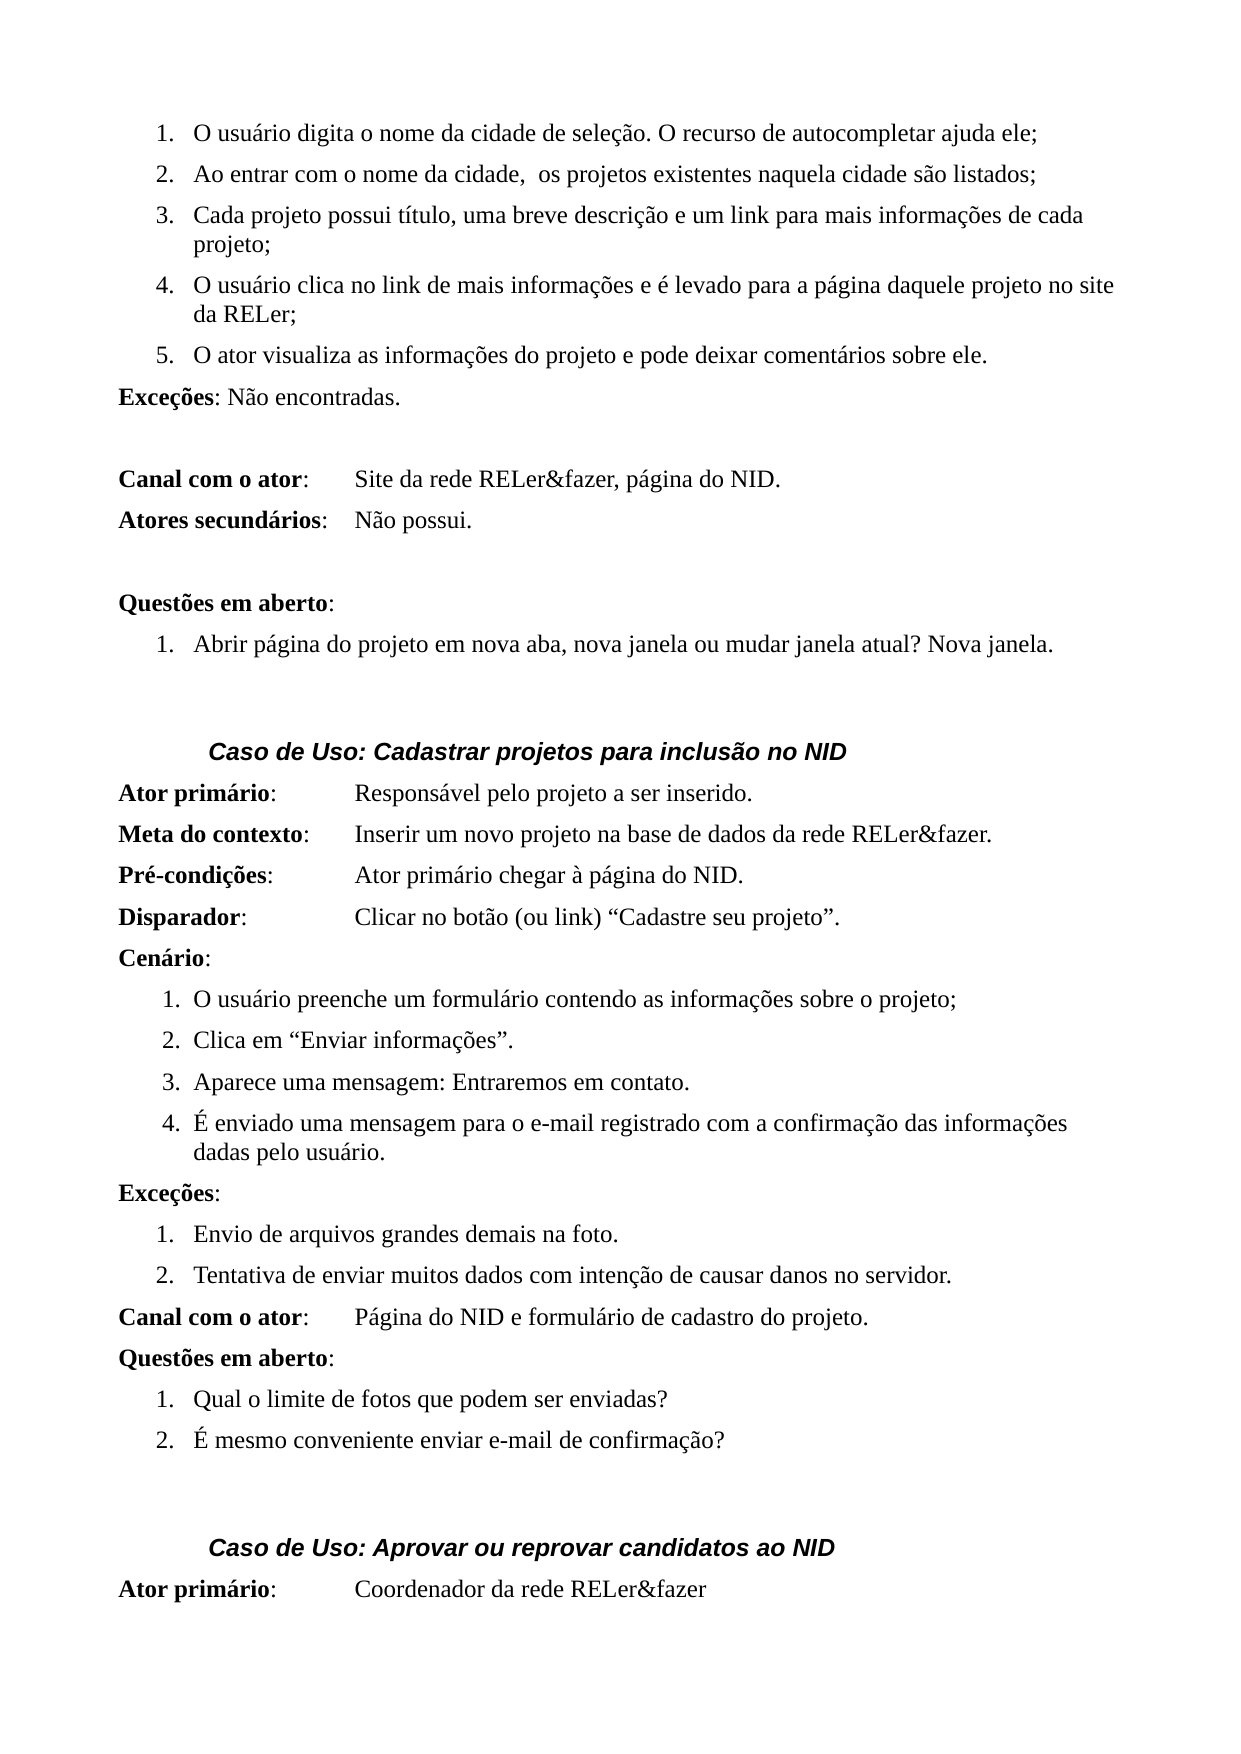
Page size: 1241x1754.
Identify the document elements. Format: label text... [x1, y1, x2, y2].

text Exceções: [118, 1178, 1122, 1207]
subtitle Caso de Uso: Aprovar ou reprovar candidatos ao NID [118, 1533, 1122, 1561]
text Exceções: Não encontradas. [118, 382, 1122, 411]
list Envio de arquivos grandes demais na foto. [156, 1219, 1122, 1248]
text Cenário: [118, 943, 1122, 972]
text Canal com o ator: Site da rede RELer&fazer, página do NID. [118, 464, 1122, 493]
list Tentativa de enviar muitos dados com intenção de causar danos no servidor. [156, 1260, 1122, 1289]
list Clica em “Enviar informações”. [156, 1025, 1122, 1054]
list Cada projeto possui título, uma breve descrição e um link para mais informações de cada projeto; [156, 201, 1122, 258]
text Canal com o ator: Página do NID e formulário de cadastro do projeto. [118, 1302, 1122, 1330]
list Ao entrar com o nome da cidade, os projetos existentes naquela cidade são listados; [156, 159, 1122, 188]
subtitle Caso de Uso: Cadastrar projetos para inclusão no NID [118, 737, 1122, 765]
text Questões em aberto: [118, 588, 1122, 617]
text Pré-condições: Ator primário chegar à página do NID. [118, 860, 1122, 889]
list É enviado uma mensagem para o e-mail registrado com a confirmação das informações dadas pelo usuário. [156, 1108, 1122, 1165]
list Qual o limite de fotos que podem ser enviadas? [156, 1384, 1122, 1413]
list O usuário preenche um formulário contendo as informações sobre o projeto; [156, 984, 1122, 1013]
text Atores secundários: Não possui. [118, 506, 1122, 534]
text Ator primário: Coordenador da rede RELer&fazer [118, 1574, 1122, 1603]
list Aparece uma mensagem: Entraremos em contato. [156, 1067, 1122, 1095]
text Disparador: Clicar no botão (ou link) “Cadastre seu projeto”. [118, 902, 1122, 930]
list O usuário digita o nome da cidade de seleção. O recurso de autocompletar ajuda ele; [156, 118, 1122, 147]
list Abrir página do projeto em nova aba, nova janela ou mudar janela atual? Nova janela. [156, 629, 1122, 658]
text Questões em aberto: [118, 1343, 1122, 1372]
list O ator visualiza as informações do projeto e pode deixar comentários sobre ele. [156, 341, 1122, 369]
list O usuário clica no link de mais informações e é levado para a página daquele projeto no site da RELer; [156, 271, 1122, 328]
text Ator primário: Responsável pelo projeto a ser inserido. [118, 778, 1122, 807]
text Meta do contexto: Inserir um novo projeto na base de dados da rede RELer&fazer. [118, 819, 1122, 848]
list É mesmo conveniente enviar e-mail de confirmação? [156, 1425, 1122, 1454]
